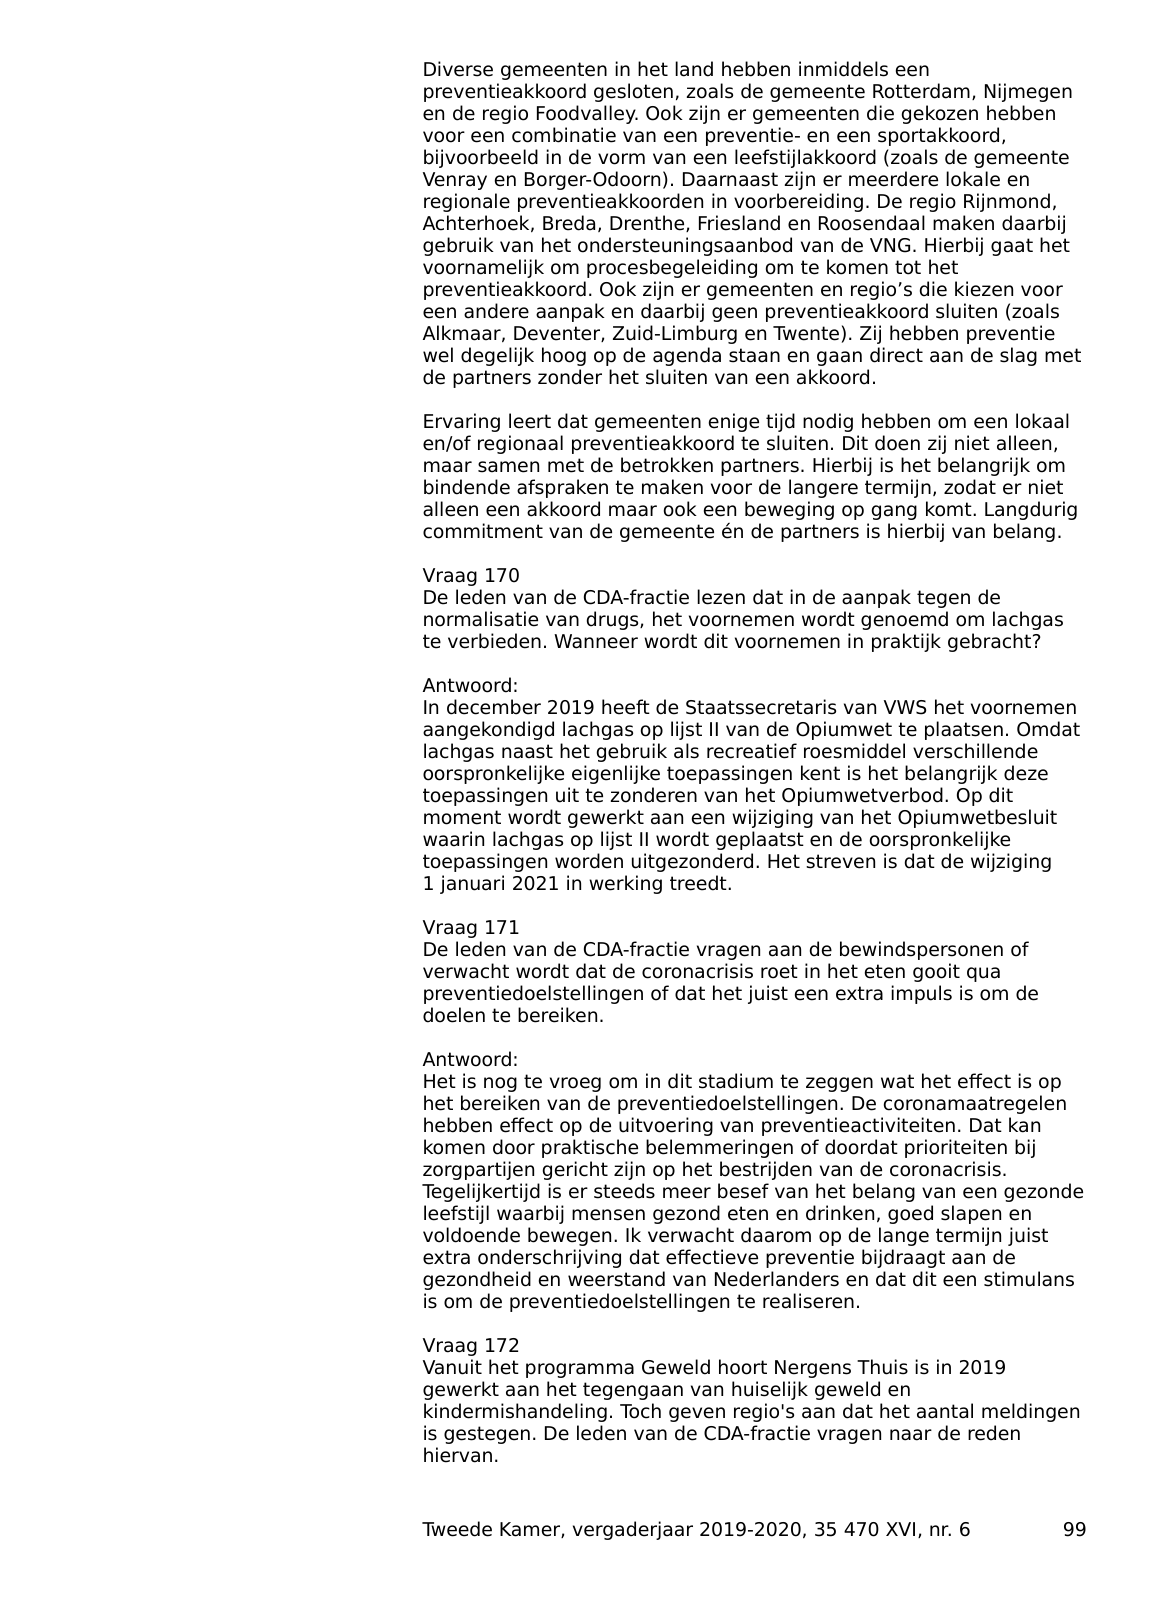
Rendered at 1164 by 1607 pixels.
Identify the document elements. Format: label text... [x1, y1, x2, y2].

text Vraag 170 [422, 565, 1087, 587]
text De leden van de CDA-fractie vragen aan de bewindspersonen of verwacht wordt dat de coronacrisis roet in het eten gooit qua preventiedoelstellingen of dat het juist een extra impuls is om de doelen te bereiken. [422, 939, 1087, 1027]
text Het is nog te vroeg om in dit stadium te zeggen wat het effect is op het bereiken van de preventiedoelstellingen. De coronamaatregelen hebben effect op de uitvoering van preventieactiviteiten. Dat kan komen door praktische belemmeringen of doordat prioriteiten bij zorgpartijen gericht zijn op het bestrijden van de coronacrisis. Tegelijkertijd is er steeds meer besef van het belang van een gezonde leefstijl waarbij mensen gezond eten en drinken, goed slapen en voldoende bewegen. Ik verwacht daarom op de lange termijn juist extra onderschrijving dat effectieve preventie bijdraagt aan de gezondheid en weerstand van Nederlanders en dat dit een stimulans is om de preventiedoelstellingen te realiseren. [422, 1071, 1087, 1313]
text Diverse gemeenten in het land hebben inmiddels een preventieakkoord gesloten, zoals de gemeente Rotterdam, Nijmegen en de regio Foodvalley. Ook zijn er gemeenten die gekozen hebben voor een combinatie van een preventie- en een sportakkoord, bijvoorbeeld in de vorm van een leefstijlakkoord (zoals de gemeente Venray en Borger-Odoorn). Daarnaast zijn er meerdere lokale en regionale preventieakkoorden in voorbereiding. De regio Rijnmond, Achterhoek, Breda, Drenthe, Friesland en Roosendaal maken daarbij gebruik van het ondersteuningsaanbod van de VNG. Hierbij gaat het voornamelijk om procesbegeleiding om te komen tot het preventieakkoord. Ook zijn er gemeenten en regio’s die kiezen voor een andere aanpak en daarbij geen preventieakkoord sluiten (zoals Alkmaar, Deventer, Zuid-Limburg en Twente). Zij hebben preventie wel degelijk hoog op de agenda staan en gaan direct aan de slag met de partners zonder het sluiten van een akkoord. [422, 59, 1087, 389]
text Vanuit het programma Geweld hoort Nergens Thuis is in 2019 gewerkt aan het tegengaan van huiselijk geweld en kindermishandeling. Toch geven regio's aan dat het aantal meldingen is gestegen. De leden van de CDA-fractie vragen naar de reden hiervan. [422, 1357, 1087, 1467]
text De leden van de CDA-fractie lezen dat in de aanpak tegen de normalisatie van drugs, het voornemen wordt genoemd om lachgas te verbieden. Wanneer wordt dit voornemen in praktijk gebracht? [422, 587, 1087, 653]
text Antwoord: [422, 675, 1087, 697]
text In december 2019 heeft de Staatssecretaris van VWS het voornemen aangekondigd lachgas op lijst II van de Opiumwet te plaatsen. Omdat lachgas naast het gebruik als recreatief roesmiddel verschillende oorspronkelijke eigenlijke toepassingen kent is het belangrijk deze toepassingen uit te zonderen van het Opiumwetverbod. Op dit moment wordt gewerkt aan een wijziging van het Opiumwetbesluit waarin lachgas op lijst II wordt geplaatst en de oorspronkelijke toepassingen worden uitgezonderd. Het streven is dat de wijziging 1 januari 2021 in werking treedt. [422, 697, 1087, 895]
text Antwoord: [422, 1049, 1087, 1071]
text Vraag 171 [422, 917, 1087, 939]
text Ervaring leert dat gemeenten enige tijd nodig hebben om een lokaal en/of regionaal preventieakkoord te sluiten. Dit doen zij niet alleen, maar samen met de betrokken partners. Hierbij is het belangrijk om bindende afspraken te maken voor de langere termijn, zodat er niet alleen een akkoord maar ook een beweging op gang komt. Langdurig commitment van de gemeente én de partners is hierbij van belang. [422, 411, 1087, 543]
text Vraag 172 [422, 1335, 1087, 1357]
